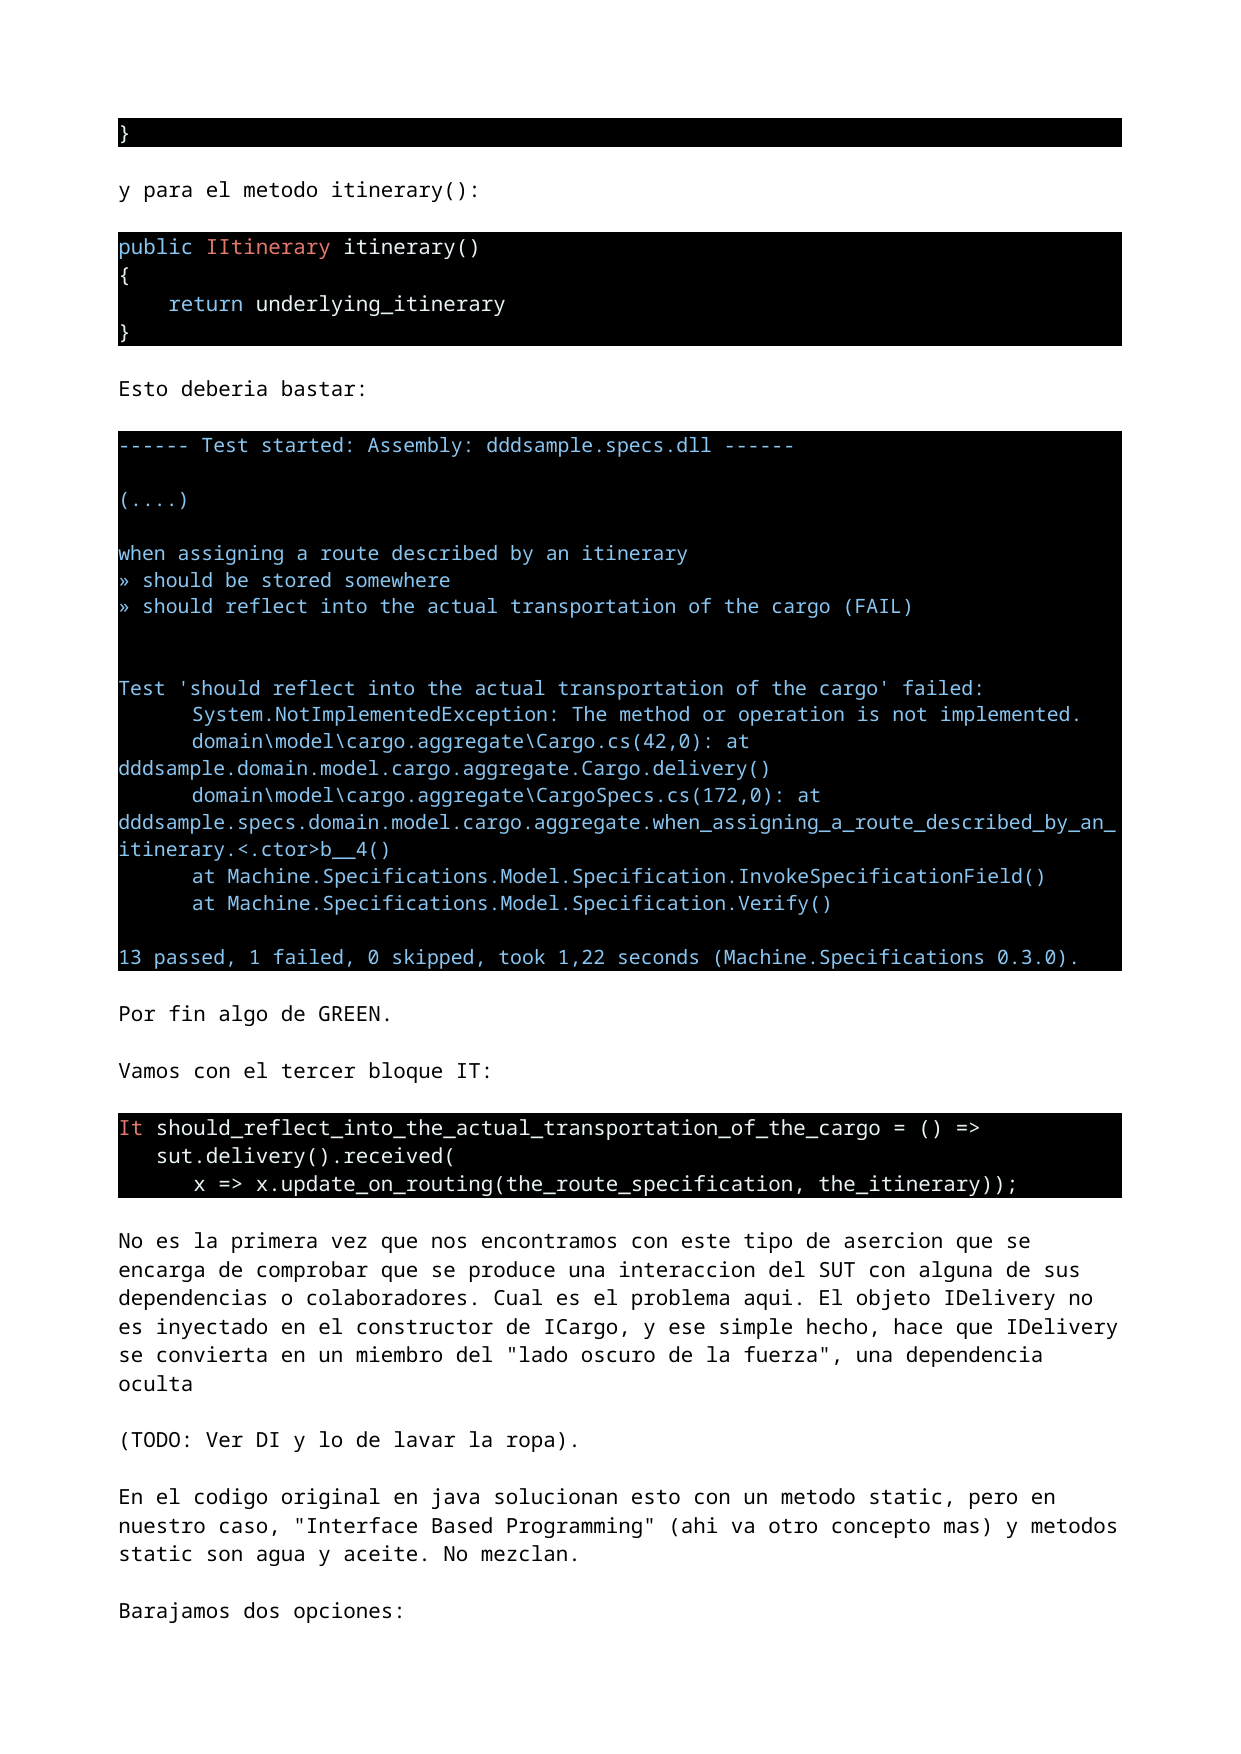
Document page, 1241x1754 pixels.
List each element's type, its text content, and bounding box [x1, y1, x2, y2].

text { [118, 260, 1122, 289]
text Barajamos dos opciones: [118, 1596, 1122, 1624]
text No es la primera vez que nos encontramos con este tipo de asercion que se encarga de comprobar que se produce una interaccion del SUT con alguna de sus dependencias o colaboradores. Cual es el problema aqui. El objeto IDelivery no es inyectado en el constructor de ICargo, y ese simple hecho, hace que IDelivery se convierta en un miembro del "lado oscuro de la fuerza", una dependencia oculta [118, 1226, 1122, 1397]
text } [118, 118, 1122, 147]
text 13 passed, 1 failed, 0 skipped, took 1,22 seconds (Machine.Specifications 0.3.0). [118, 943, 1122, 971]
text Esto deberia bastar: [118, 374, 1122, 402]
text (TODO: Ver DI y lo de lavar la ropa). [118, 1426, 1122, 1454]
text domain\model\cargo.aggregate\Cargo.cs(42,0): at dddsample.domain.model.cargo.aggregate.Cargo.delivery() [118, 728, 1122, 782]
text Vamos con el tercer bloque IT: [118, 1056, 1122, 1084]
text » should be stored somewhere [118, 566, 1122, 593]
text System.NotImplementedException: The method or operation is not implemented. [118, 701, 1122, 728]
text Por fin algo de GREEN. [118, 999, 1122, 1027]
text at Machine.Specifications.Model.Specification.Verify() [118, 889, 1122, 917]
text Test 'should reflect into the actual transportation of the cargo' failed: [118, 674, 1122, 701]
text (....) [118, 485, 1122, 512]
text En el codigo original en java solucionan esto con un metodo static, pero en nuestro caso, "Interface Based Programming" (ahi va otro concepto mas) y metodos static son agua y aceite. No mezclan. [118, 1482, 1122, 1568]
text domain\model\cargo.aggregate\CargoSpecs.cs(172,0): at dddsample.specs.domain.model.cargo.aggregate.when_assigning_a_route_described_by_an_itinerary.<.ctor>b__4() [118, 782, 1122, 863]
text ------ Test started: Assembly: dddsample.specs.dll ------ [118, 431, 1122, 458]
text return underlying_itinerary [118, 289, 1122, 317]
text y para el metodo itinerary(): [118, 175, 1122, 203]
text It should_reflect_into_the_actual_transportation_of_the_cargo = () => [118, 1113, 1122, 1141]
text public IItinerary itinerary() [118, 232, 1122, 260]
text at Machine.Specifications.Model.Specification.InvokeSpecificationField() [118, 863, 1122, 889]
text x => x.update_on_routing(the_route_specification, the_itinerary)); [118, 1169, 1122, 1198]
text when assigning a route described by an itinerary [118, 539, 1122, 566]
text » should reflect into the actual transportation of the cargo (FAIL) [118, 593, 1122, 620]
text sut.delivery().received( [118, 1141, 1122, 1169]
text } [118, 317, 1122, 346]
